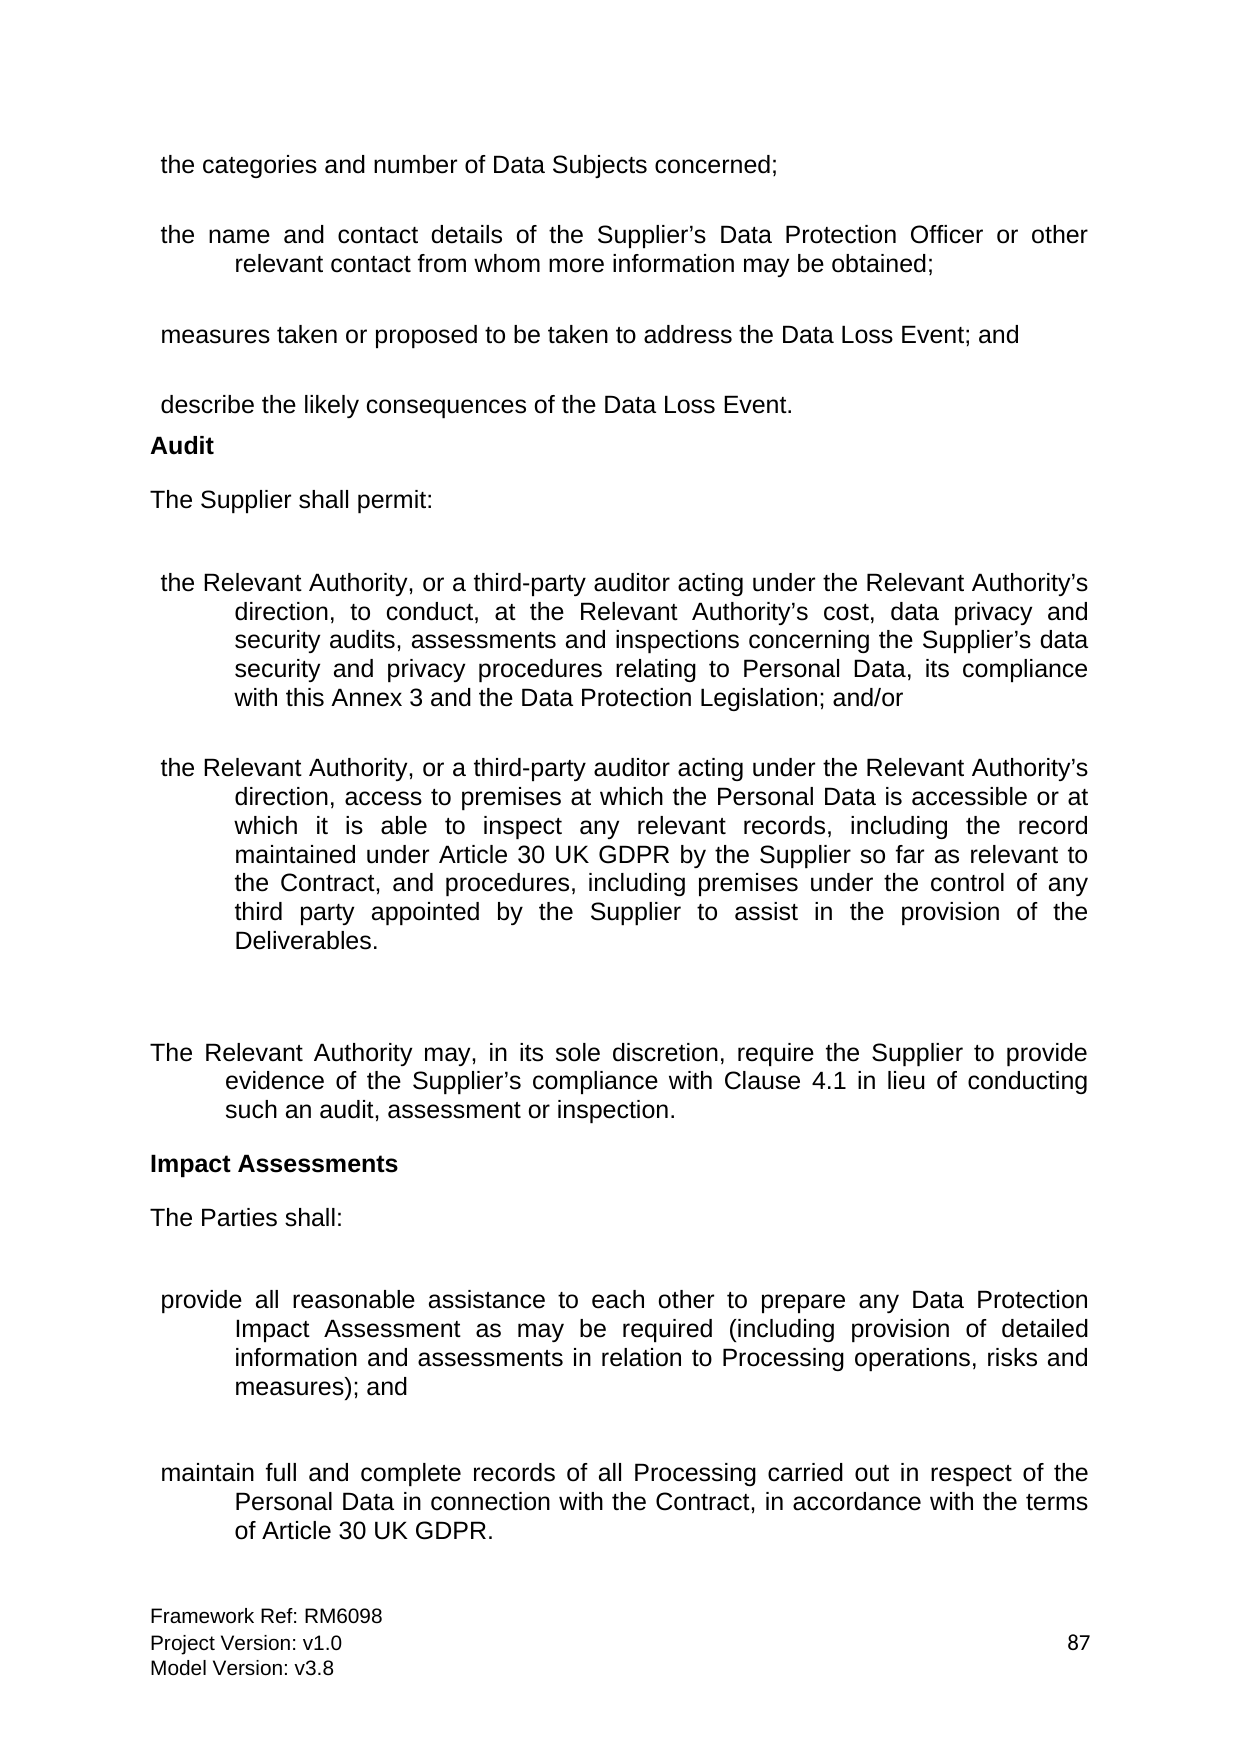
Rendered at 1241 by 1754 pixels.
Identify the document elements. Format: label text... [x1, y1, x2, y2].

text Audit [150, 431, 1090, 460]
text measures taken or proposed to be taken to address the Data Loss Event; and [160, 319, 1090, 348]
text the Relevant Authority, or a third-party auditor acting under the Relevant Authority’s direction, access to premises at which the Personal Data is accessible or at which it is able to inspect any relevant records, including the record maintained under Article 30 UK GDPR by the Supplier so far as relevant to the Contract, and procedures, including premises under the control of any third party appointed by the Supplier to assist in the provision of the Deliverables. [160, 753, 1090, 954]
text maintain full and complete records of all Processing carried out in respect of the Personal Data in connection with the Contract, in accordance with the terms of Article 30 UK GDPR. [160, 1458, 1090, 1544]
text The Relevant Authority may, in its sole discretion, require the Supplier to provide evidence of the Supplier’s compliance with Clause 4.1 in lieu of conducting such an audit, assessment or inspection. [150, 1037, 1090, 1124]
text provide all reasonable assistance to each other to prepare any Data Protection Impact Assessment as may be required (including provision of detailed information and assessments in relation to Processing operations, risks and measures); and [160, 1285, 1090, 1400]
text the name and contact details of the Supplier’s Data Protection Officer or other relevant contact from whom more information may be obtained; [160, 220, 1090, 278]
text the categories and number of Data Subjects concerned; [160, 150, 1090, 179]
text describe the likely consequences of the Data Loss Event. [160, 390, 1090, 419]
text Impact Assessments [150, 1149, 1090, 1177]
text the Relevant Authority, or a third-party auditor acting under the Relevant Authority’s direction, to conduct, at the Relevant Authority’s cost, data privacy and security audits, assessments and inspections concerning the Supplier’s data security and privacy procedures relating to Personal Data, its compliance with this Annex 3 and the Data Protection Legislation; and/or [160, 568, 1090, 712]
text The Parties shall: [150, 1202, 1090, 1231]
text The Supplier shall permit: [150, 485, 1090, 514]
